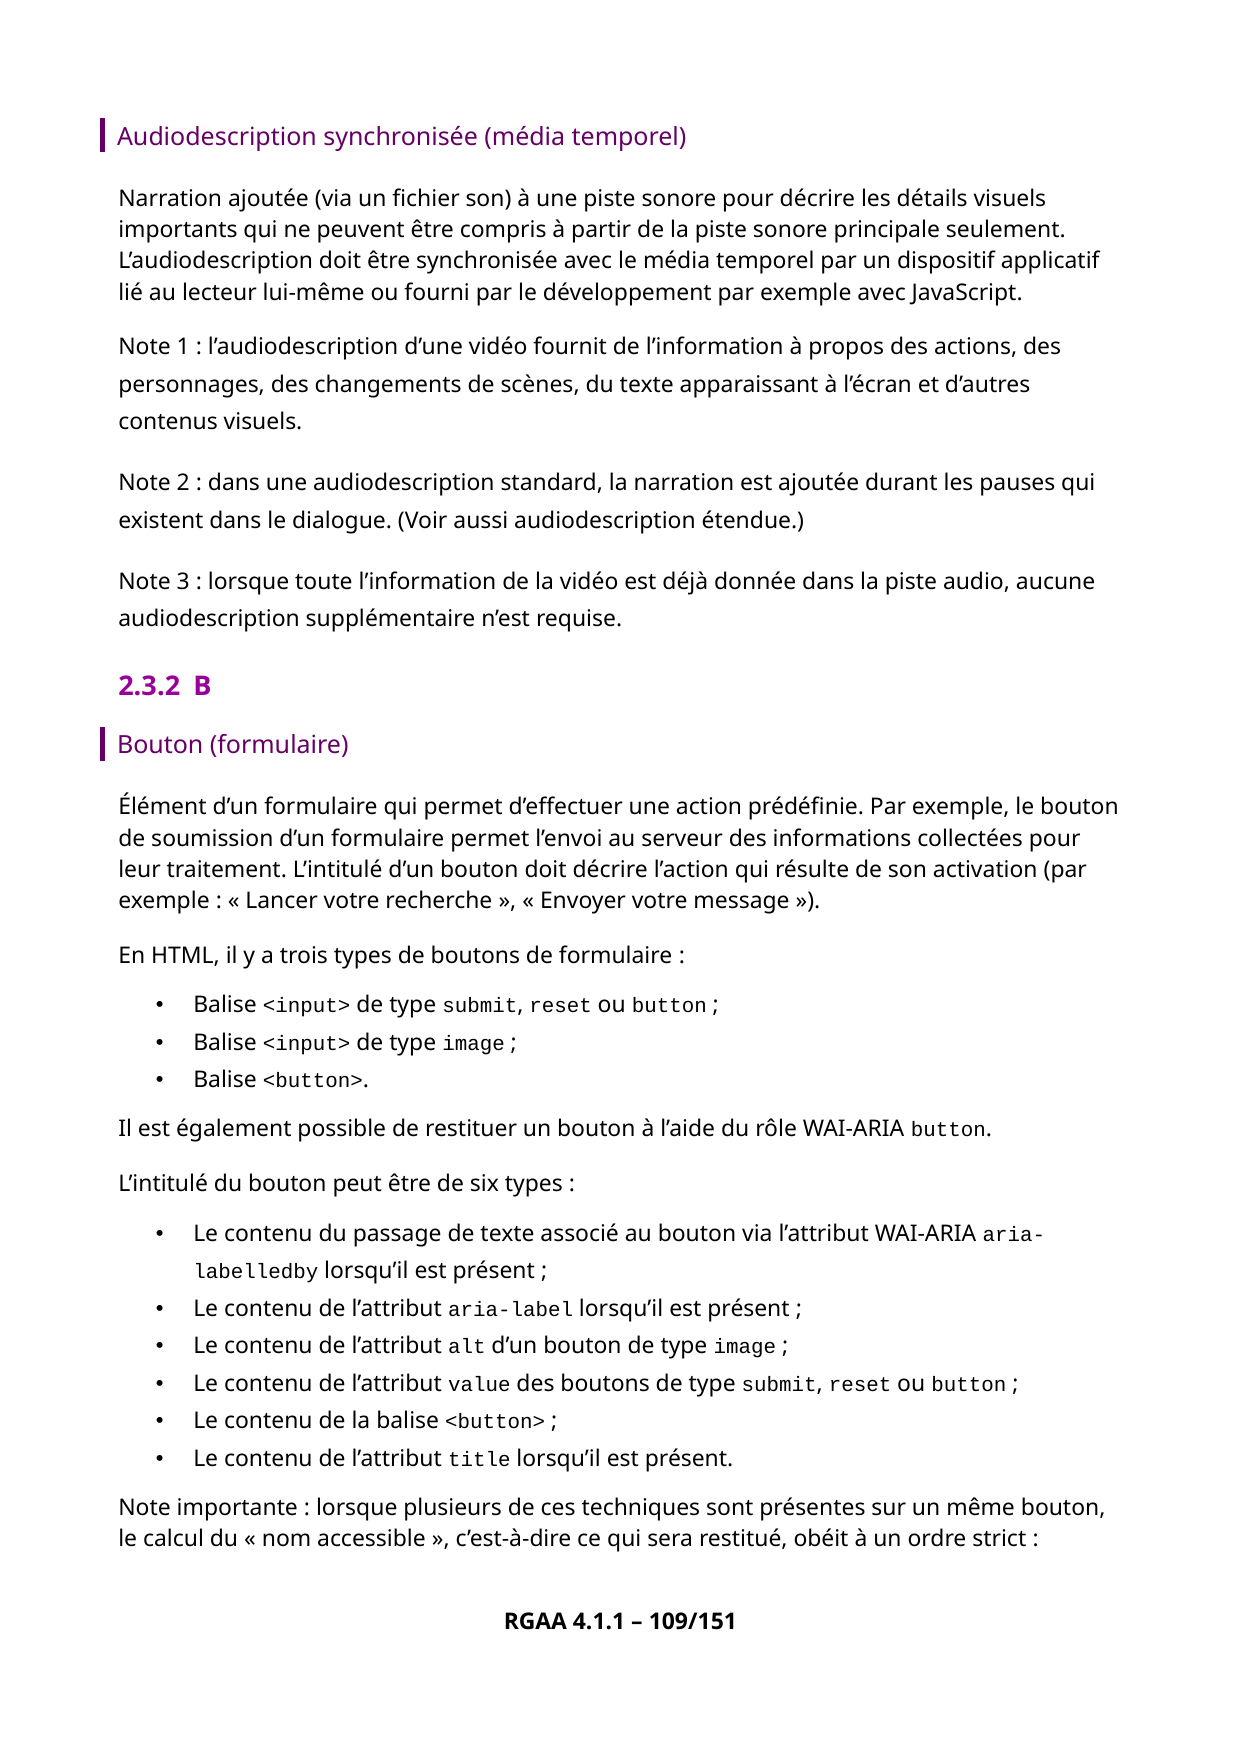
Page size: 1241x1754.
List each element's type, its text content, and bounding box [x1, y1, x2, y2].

text Note 1 : l’audiodescription d’une vidéo fournit de l’information à propos des actions, des personnages, des changements de scènes, du texte apparaissant à l’écran et d’autres contenus visuels. [118, 330, 1122, 436]
list Balise <input> de type submit, reset ou button ; [156, 988, 1122, 1019]
subtitle Audiodescription synchronisée (média temporel) [105, 118, 1122, 152]
subtitle Bouton (formulaire) [105, 727, 1122, 761]
list Le contenu de l’attribut aria-label lorsqu’il est présent ; [156, 1291, 1122, 1323]
list Le contenu de l’attribut value des boutons de type submit, reset ou button ; [156, 1366, 1122, 1398]
text L’intitulé du bouton peut être de six types : [118, 1167, 1122, 1198]
text Narration ajoutée (via un fichier son) à une piste sonore pour décrire les détails visuels importants qui ne peuvent être compris à partir de la piste sonore principale seulement. L’audiodescription doit être synchronisée avec le média temporel par un dispositif applicatif lié au lecteur lui-même ou fourni par le développement par exemple avec JavaScript. [118, 182, 1122, 307]
list Balise <button>. [156, 1063, 1122, 1094]
list Balise <input> de type image ; [156, 1026, 1122, 1057]
subtitle B [118, 666, 1122, 703]
text En HTML, il y a trois types de boutons de formulaire : [118, 939, 1122, 970]
text Note importante : lorsque plusieurs de ces techniques sont présentes sur un même bouton, le calcul du « nom accessible », c’est-à-dire ce qui sera restitué, obéit à un ordre strict : [118, 1491, 1122, 1553]
text Élément d’un formulaire qui permet d’effectuer une action prédéfinie. Par exemple, le bouton de soumission d’un formulaire permet l’envoi au serveur des informations collectées pour leur traitement. L’intitulé d’un bouton doit décrire l’action qui résulte de son activation (par exemple : « Lancer votre recherche », « Envoyer votre message »). [118, 790, 1122, 915]
text Il est également possible de restituer un bouton à l’aide du rôle WAI-ARIA button. [118, 1112, 1122, 1144]
text Note 3 : lorsque toute l’information de la vidéo est déjà donnée dans la piste audio, aucune audiodescription supplémentaire n’est requise. [118, 565, 1122, 633]
text Note 2 : dans une audiodescription standard, la narration est ajoutée durant les pauses qui existent dans le dialogue. (Voir aussi audiodescription étendue.) [118, 466, 1122, 535]
list Le contenu de la balise <button> ; [156, 1404, 1122, 1435]
list Le contenu de l’attribut title lorsqu’il est présent. [156, 1441, 1122, 1473]
list Le contenu de l’attribut alt d’un bouton de type image ; [156, 1329, 1122, 1360]
list Le contenu du passage de texte associé au bouton via l’attribut WAI-ARIA aria-labelledby lorsqu’il est présent ; [156, 1216, 1122, 1285]
